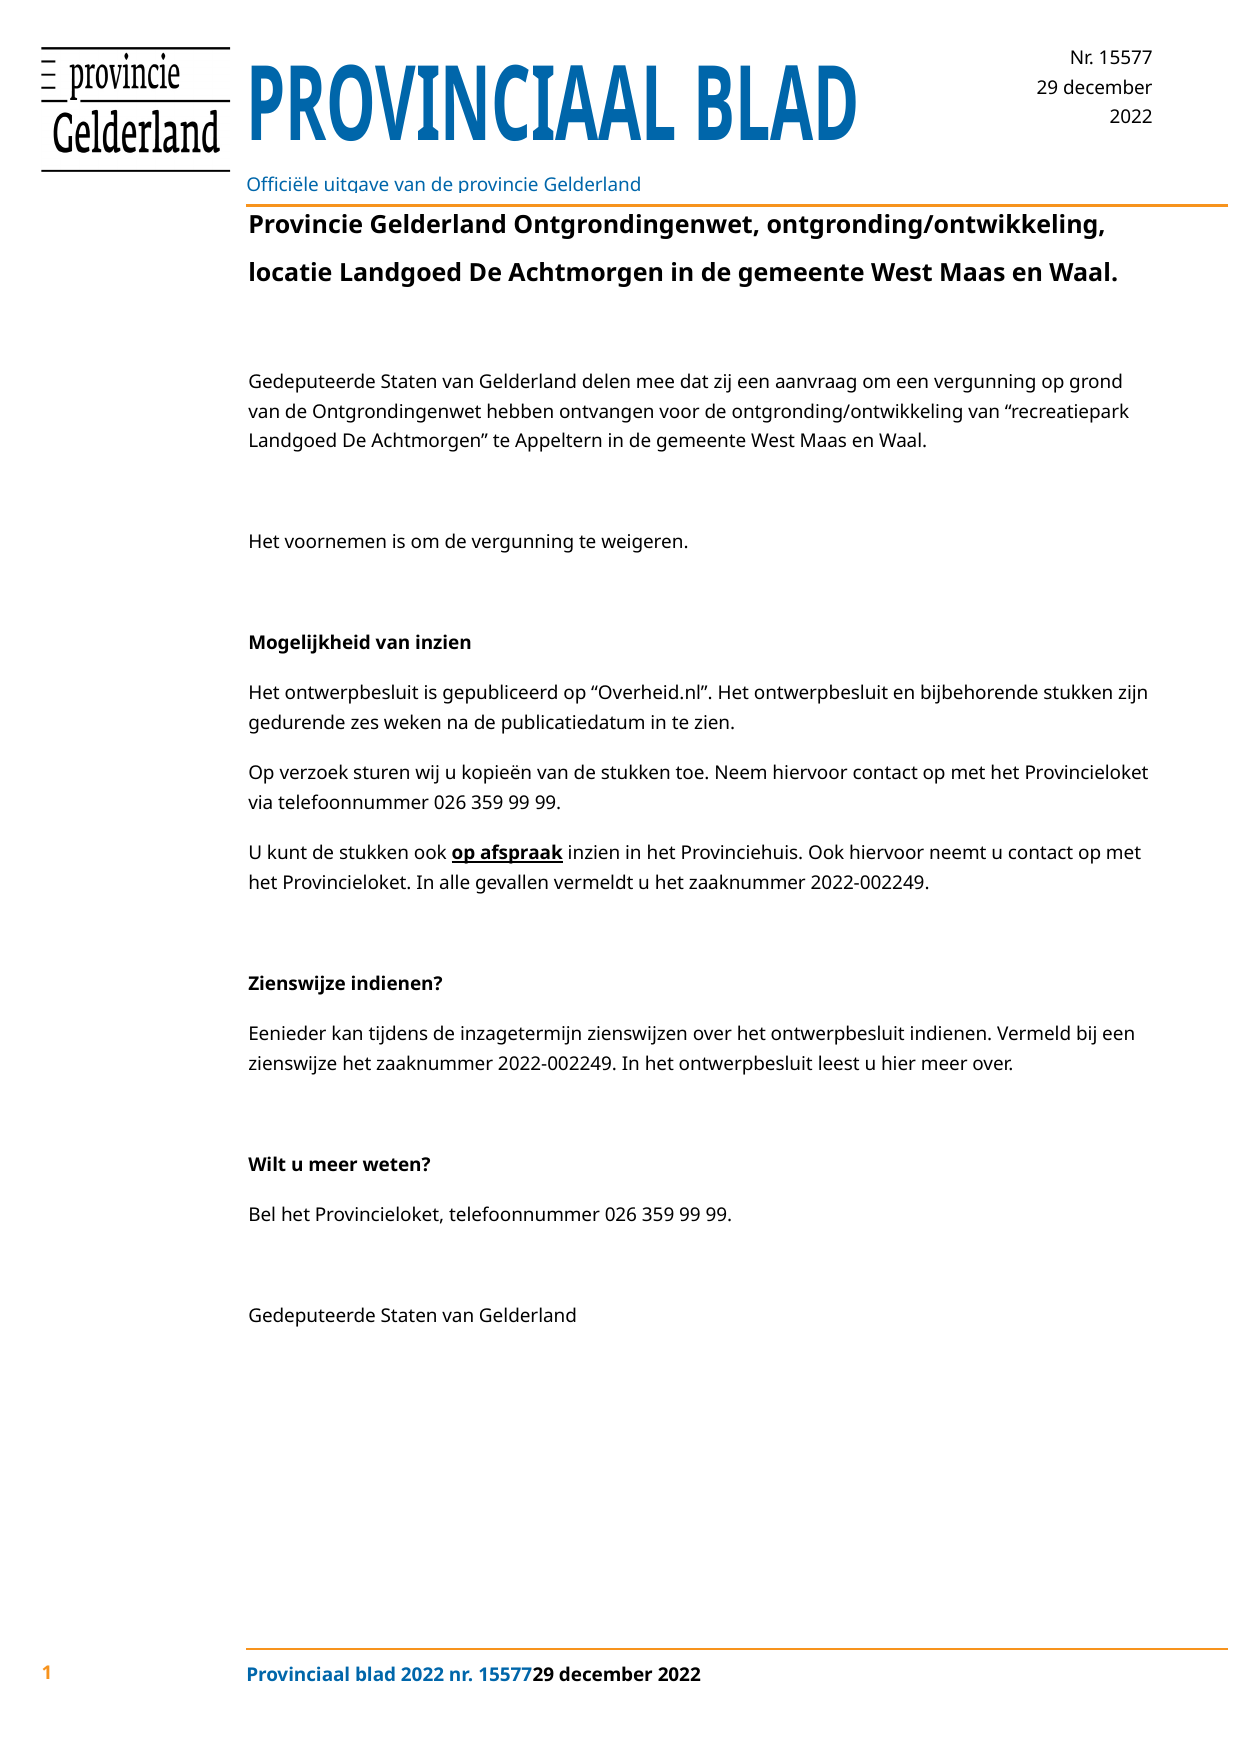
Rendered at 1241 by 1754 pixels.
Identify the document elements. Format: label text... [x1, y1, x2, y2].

text Wilt u meer weten? [248, 1151, 1152, 1177]
text Het voornemen is om de vergunning te weigeren. [248, 528, 1152, 554]
picture [41, 47, 231, 172]
text Het ontwerpbesluit is gepubliceerd op “Overheid.nl”. Het ontwerpbesluit en bijbehorende stukken zijn gedurende zes weken na de publicatiedatum in te zien. [248, 679, 1152, 735]
text Bel het Provincieloket, telefoonnummer 026 359 99 99. [248, 1201, 1152, 1227]
text Mogelijkheid van inzien [248, 629, 1152, 655]
text U kunt de stukken ook op afspraak inzien in het Provinciehuis. Ook hiervoor neemt u contact op met het Provincieloket. In alle gevallen vermeldt u het zaaknummer 2022-002249. [248, 839, 1152, 895]
text Eenieder kan tijdens de inzagetermijn zienswijzen over het ontwerpbesluit indienen. Vermeld bij een zienswijze het zaaknummer 2022-002249. In het ontwerpbesluit leest u hier meer over. [248, 1020, 1152, 1076]
text Gedeputeerde Staten van Gelderland [248, 1302, 1152, 1328]
text Zienswijze indienen? [248, 970, 1152, 996]
text Provincie Gelderland Ontgrondingenwet, ontgronding/ontwikkeling, locatie Landgoed De Achtmorgen in de gemeente West Maas en Waal. [248, 207, 1152, 288]
text Op verzoek sturen wij u kopieën van de stukken toe. Neem hiervoor contact op met het Provincieloket via telefoonnummer 026 359 99 99. [248, 759, 1152, 815]
text Gedeputeerde Staten van Gelderland delen mee dat zij een aanvraag om een vergunning op grond van de Ontgrondingenwet hebben ontvangen voor de ontgronding/ontwikkeling van “recreatiepark Landgoed De Achtmorgen” te Appeltern in de gemeente West Maas en Waal. [248, 368, 1152, 453]
